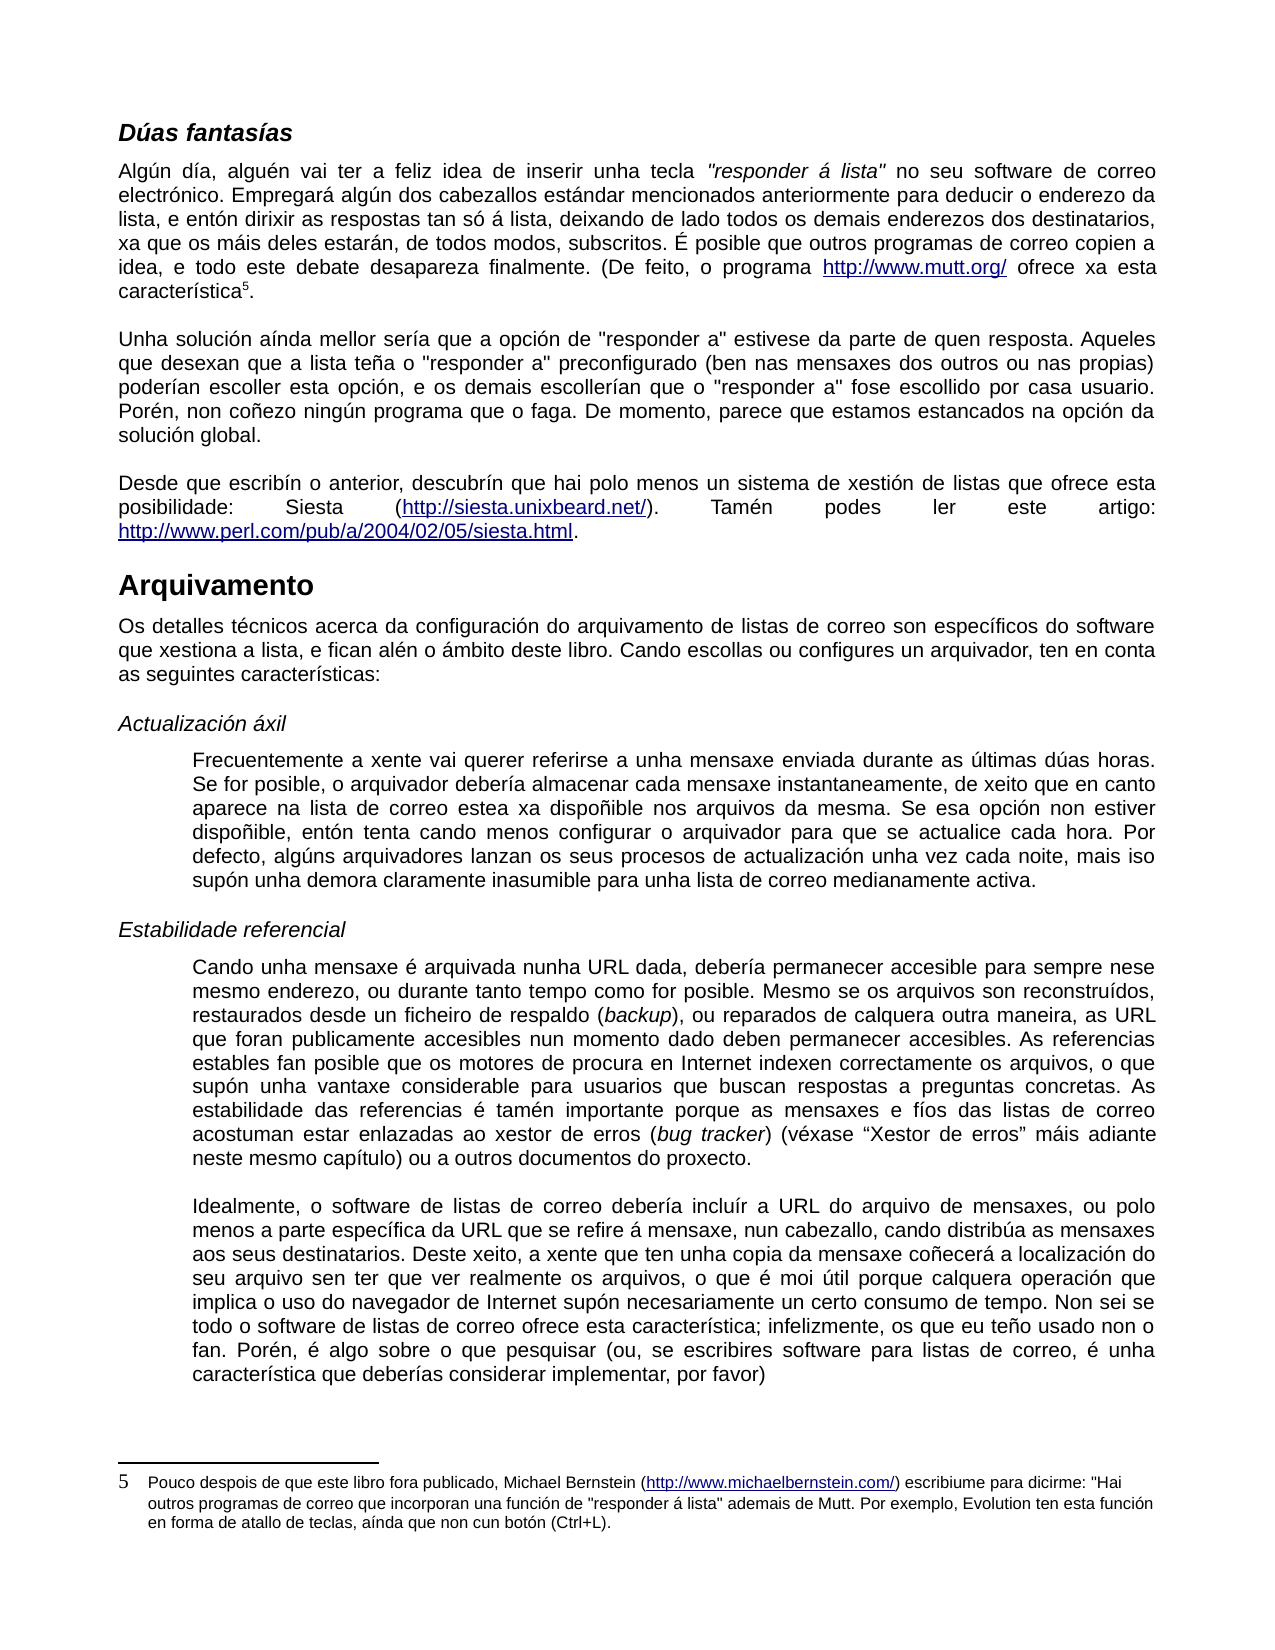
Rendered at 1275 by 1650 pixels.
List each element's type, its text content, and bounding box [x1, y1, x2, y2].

text Pouco despois de que este libro fora publicado, Michael Bernstein (http://www.michaelbernstein.com/) escribiume para dicirme: "Hai outros programas de correo que incorporan una función de "responder á lista" ademais de Mutt. Por exemplo, Evolution ten esta función en forma de atallo de teclas, aínda que non cun botón (Ctrl+L). [118, 1469, 1157, 1532]
text Idealmente, o software de listas de correo debería incluír a URL do arquivo de mensaxes, ou polo menos a parte específica da URL que se refire á mensaxe, nun cabezallo, cando distribúa as mensaxes aos seus destinatarios. Deste xeito, a xente que ten unha copia da mensaxe coñecerá a localización do seu arquivo sen ter que ver realmente os arquivos, o que é moi útil porque calquera operación que implica o uso do navegador de Internet supón necesariamente un certo consumo de tempo. Non sei se todo o software de listas de correo ofrece esta característica; infelizmente, os que eu teño usado non o fan. Porén, é algo sobre o que pesquisar (ou, se escribires software para listas de correo, é unha característica que deberías considerar implementar, por favor) [192, 1194, 1157, 1386]
subtitle Actualización áxil [118, 710, 1157, 736]
text Unha solución aínda mellor sería que a opción de "responder a" estivese da parte de quen resposta. Aqueles que desexan que a lista teña o "responder a" preconfigurado (ben nas mensaxes dos outros ou nas propias) poderían escoller esta opción, e os demais escollerían que o "responder a" fose escollido por casa usuario. Porén, non coñezo ningún programa que o faga. De momento, parece que estamos estancados na opción da solución global. [118, 327, 1157, 447]
text Frecuentemente a xente vai querer referirse a unha mensaxe enviada durante as últimas dúas horas. Se for posible, o arquivador debería almacenar cada mensaxe instantaneamente, de xeito que en canto aparece na lista de correo estea xa dispoñible nos arquivos da mesma. Se esa opción non estiver dispoñible, entón tenta cando menos configurar o arquivador para que se actualice cada hora. Por defecto, algúns arquivadores lanzan os seus procesos de actualización unha vez cada noite, mais iso supón unha demora claramente inasumible para unha lista de correo medianamente activa. [192, 748, 1157, 892]
text Desde que escribín o anterior, descubrín que hai polo menos un sistema de xestión de listas que ofrece esta posibilidade: Siesta (http://siesta.unixbeard.net/). Tamén podes ler este artigo: http://www.perl.com/pub/a/2004/02/05/siesta.html. [118, 471, 1157, 542]
subtitle Estabilidade referencial [118, 917, 1157, 942]
text Algún día, alguén vai ter a feliz idea de inserir unha tecla "responder á lista" no seu software de correo electrónico. Empregará algún dos cabezallos estándar mencionados anteriormente para deducir o enderezo da lista, e entón dirixir as respostas tan só á lista, deixando de lado todos os demais enderezos dos destinatarios, xa que os máis deles estarán, de todos modos, subscritos. É posible que outros programas de correo copien a idea, e todo este debate desapareza finalmente. (De feito, o programa http://www.mutt.org/ ofrece xa esta característica. [118, 159, 1157, 303]
text Os detalles técnicos acerca da configuración do arquivamento de listas de correo son específicos do software que xestiona a lista, e fican alén o ámbito deste libro. Cando escollas ou configures un arquivador, ten en conta as seguintes características: [118, 613, 1157, 685]
subtitle Arquivamento [118, 567, 1157, 601]
subtitle Dúas fantasías [118, 118, 1157, 147]
text Cando unha mensaxe é arquivada nunha URL dada, debería permanecer accesible para sempre nese mesmo enderezo, ou durante tanto tempo como for posible. Mesmo se os arquivos son reconstruídos, restaurados desde un ficheiro de respaldo (backup), ou reparados de calquera outra maneira, as URL que foran publicamente accesibles nun momento dado deben permanecer accesibles. As referencias estables fan posible que os motores de procura en Internet indexen correctamente os arquivos, o que supón unha vantaxe considerable para usuarios que buscan respostas a preguntas concretas. As estabilidade das referencias é tamén importante porque as mensaxes e fíos das listas de correo acostuman estar enlazadas ao xestor de erros (bug tracker) (véxase “Xestor de erros” máis adiante neste mesmo capítulo) ou a outros documentos do proxecto. [192, 954, 1157, 1170]
